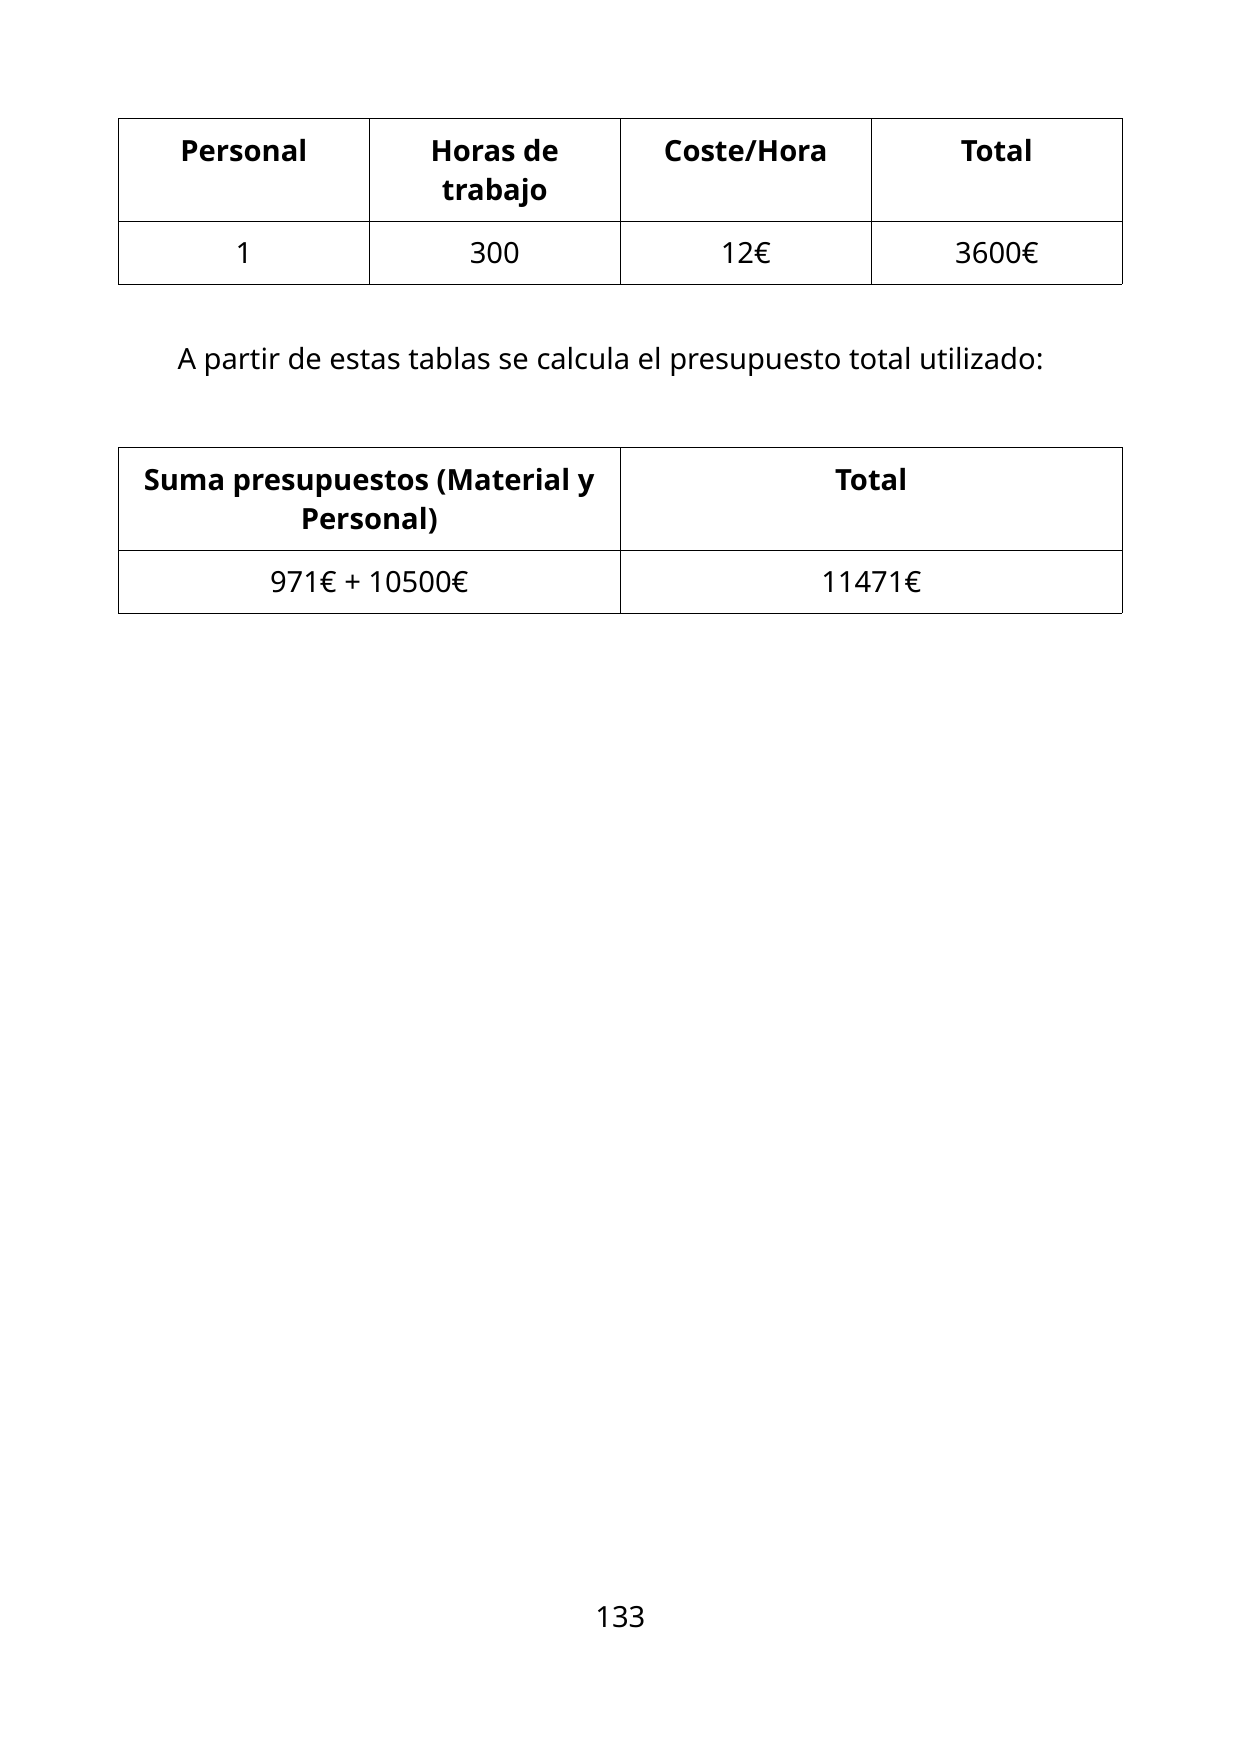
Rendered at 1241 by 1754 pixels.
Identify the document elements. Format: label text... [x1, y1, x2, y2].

table_header Horas de trabajo [370, 119, 620, 221]
table_cell 12€ [621, 222, 871, 284]
table_header Suma presupuestos (Material y Personal) [119, 448, 620, 550]
table_cell 300 [370, 222, 620, 284]
table_cell 1 [119, 222, 369, 284]
table_header Total [872, 119, 1122, 221]
text A partir de estas tablas se calcula el presupuesto total utilizado: [118, 338, 1122, 378]
table_cell 11471€ [621, 551, 1122, 613]
table_header Total [621, 448, 1122, 550]
table_cell 3600€ [872, 222, 1122, 284]
table_header Personal [119, 119, 369, 221]
table_cell 971€ + 10500€ [119, 551, 620, 613]
table_header Coste/Hora [621, 119, 871, 221]
